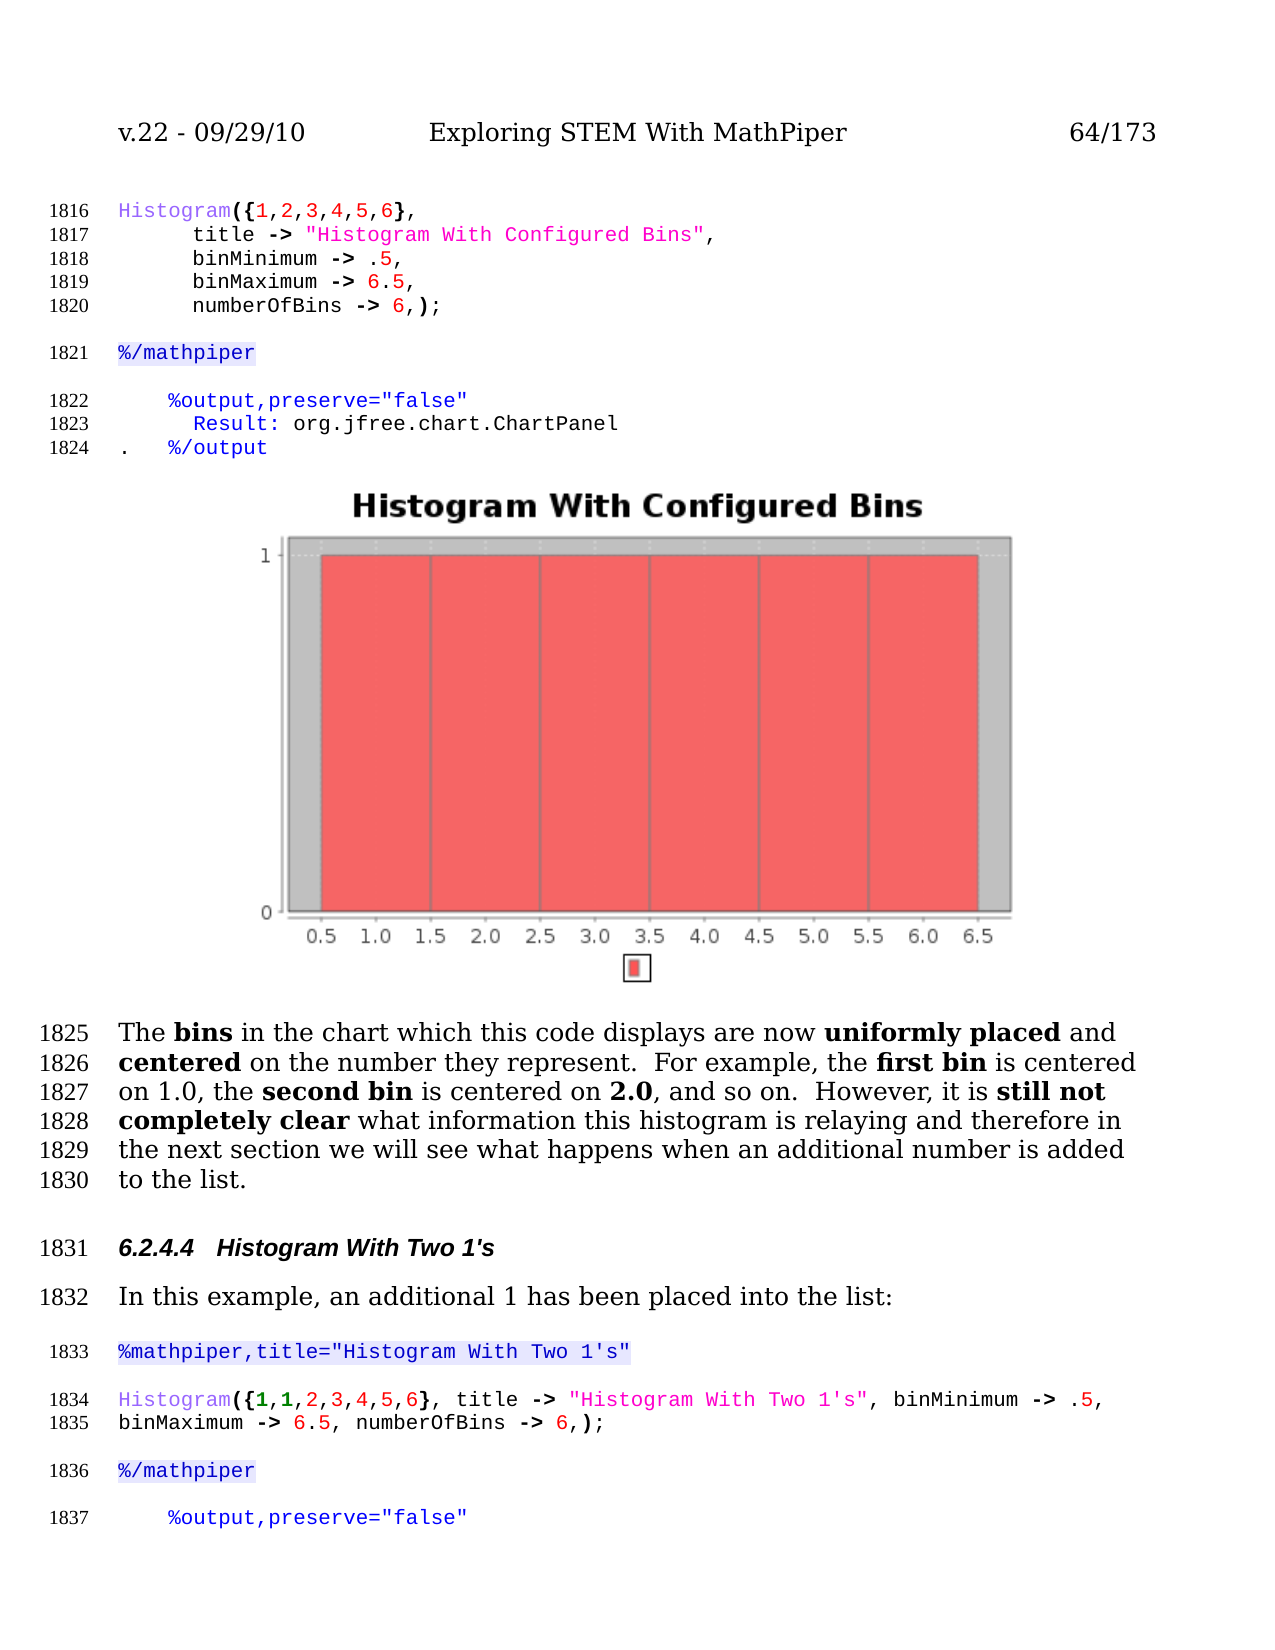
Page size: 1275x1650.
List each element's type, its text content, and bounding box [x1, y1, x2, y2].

text title -> "Histogram With Configured Bins", [118, 224, 1157, 248]
text Histogram({1,2,3,4,5,6}, [118, 200, 1157, 224]
text binMinimum -> .5, [118, 248, 1157, 271]
subtitle Histogram With Two 1's [118, 1233, 1157, 1262]
text %output,preserve="false" [118, 1507, 1157, 1531]
text %/mathpiper [118, 1460, 1157, 1483]
text %mathpiper,title="Histogram With Two 1's" [118, 1341, 1157, 1365]
text Result: org.jfree.chart.ChartPanel [118, 413, 1157, 437]
picture [245, 486, 1030, 984]
text binMaximum -> 6.5, [118, 271, 1157, 295]
text In this example, an additional 1 has been placed into the list: [118, 1283, 1157, 1312]
text . %/output [118, 437, 1157, 461]
text Histogram({1,1,2,3,4,5,6}, title -> "Histogram With Two 1's", binMinimum -> .5, binMaximum -> 6.5, numberOfBins -> 6,); [118, 1389, 1157, 1436]
text %/mathpiper [118, 342, 1157, 366]
text The bins in the chart which this code displays are now uniformly placed and centered on the number they represent. For example, the first bin is centered on 1.0, the second bin is centered on 2.0, and so on. However, it is still not completely clear what information this histogram is relaying and therefore in the next section we will see what happens when an additional number is added to the list. [118, 1018, 1157, 1194]
text %output,preserve="false" [118, 389, 1157, 413]
text numberOfBins -> 6,); [118, 295, 1157, 319]
